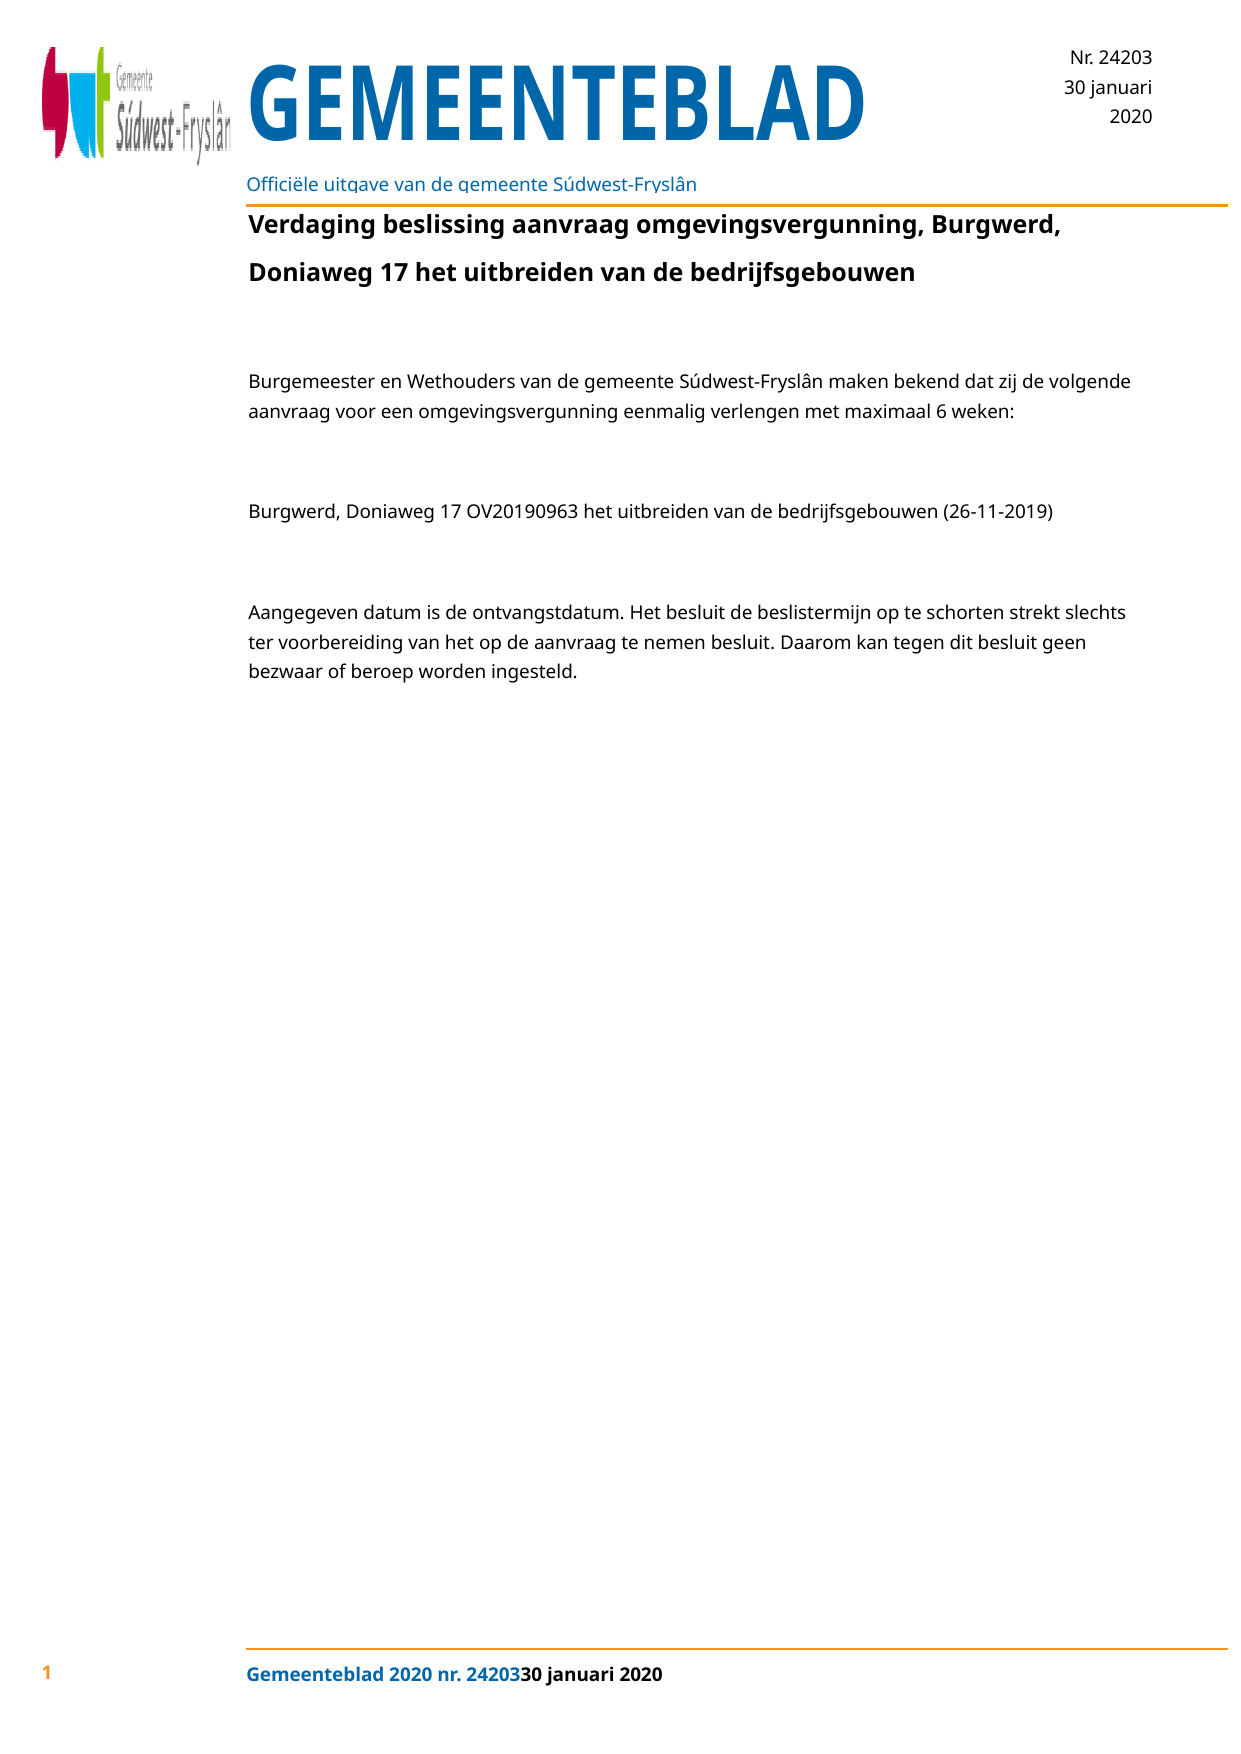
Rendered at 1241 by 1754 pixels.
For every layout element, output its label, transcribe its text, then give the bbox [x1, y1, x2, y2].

text Burgemeester en Wethouders van de gemeente Súdwest-Fryslân maken bekend dat zij de volgende aanvraag voor een omgevingsvergunning eenmalig verlengen met maximaal 6 weken: [248, 368, 1152, 424]
text Verdaging beslissing aanvraag omgevingsvergunning, Burgwerd, Doniaweg 17 het uitbreiden van de bedrijfsgebouwen [248, 207, 1152, 288]
picture [41, 47, 231, 172]
text Burgwerd, Doniaweg 17 OV20190963 het uitbreiden van de bedrijfsgebouwen (26-11-2019) [248, 499, 1152, 524]
text Aangegeven datum is de ontvangstdatum. Het besluit de beslistermijn op te schorten strekt slechts ter voorbereiding van het op de aanvraag te nemen besluit. Daarom kan tegen dit besluit geen bezwaar of beroep worden ingesteld. [248, 599, 1152, 684]
